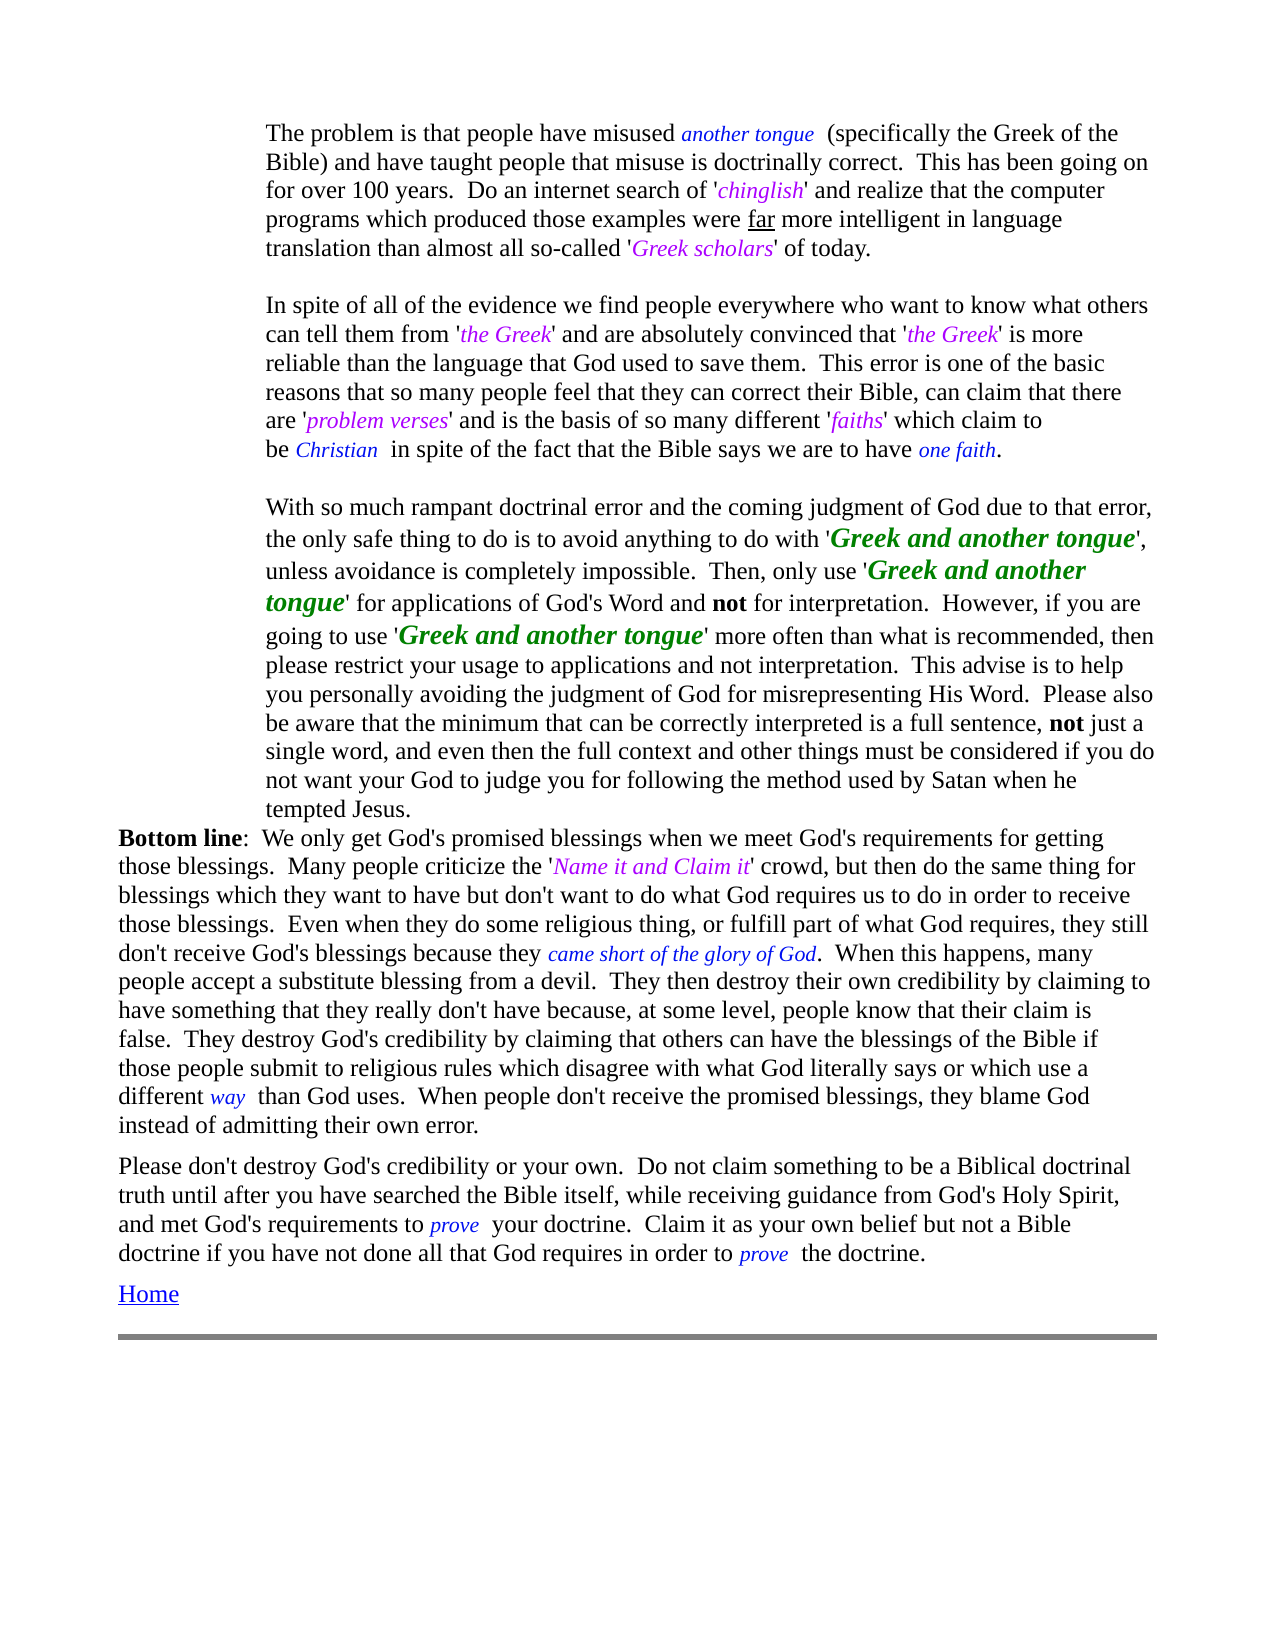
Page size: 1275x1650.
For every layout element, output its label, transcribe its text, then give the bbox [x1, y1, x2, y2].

text Bottom line: We only get God's promised blessings when we meet God's requirements for getting those blessings. Many people criticize the 'Name it and Claim it' crowd, but then do the same thing for blessings which they want to have but don't want to do what God requires us to do in order to receive those blessings. Even when they do some religious thing, or fulfill part of what God requires, they still don't receive God's blessings because they came short of the glory of God. When this happens, many people accept a substitute blessing from a devil. They then destroy their own credibility by claiming to have something that they really don't have because, at some level, people know that their claim is false. They destroy God's credibility by claiming that others can have the blessings of the Bible if those people submit to religious rules which disagree with what God literally says or which use a different way than God uses. When people don't receive the promised blessings, they blame God instead of admitting their own error. [118, 823, 1157, 1139]
list The problem is that people have misused another tongue (specifically the Greek of the Bible) and have taught people that misuse is doctrinally correct. This has been going on for over 100 years. Do an internet search of 'chinglish' and realize that the computer programs which produced those examples were far more intelligent in language translation than almost all so-called 'Greek scholars' of today. In spite of all of the evidence we find people everywhere who want to know what others can tell them from 'the Greek' and are absolutely convinced that 'the Greek' is more reliable than the language that God used to save them. This error is one of the basic reasons that so many people feel that they can correct their Bible, can claim that there are 'problem verses' and is the basis of so many different 'faiths' which claim to be Christian in spite of the fact that the Bible says we are to have one faith. With so much rampant doctrinal error and the coming judgment of God due to that error, the only safe thing to do is to avoid anything to do with 'Greek and another tongue', unless avoidance is completely impossible. Then, only use 'Greek and another tongue' for applications of God's Word and not for interpretation. However, if you are going to use 'Greek and another tongue' more often than what is recommended, then please restrict your usage to applications and not interpretation. This advise is to help you personally avoiding the judgment of God for misrepresenting His Word. Please also be aware that the minimum that can be correctly interpreted is a full sentence, not just a single word, and even then the full context and other things must be considered if you do not want your God to judge you for following the method used by Satan when he tempted Jesus. [236, 118, 1157, 823]
text Please don't destroy God's credibility or your own. Do not claim something to be a Biblical doctrinal truth until after you have searched the Bible itself, while receiving guidance from God's Holy Spirit, and met God's requirements to prove your doctrine. Claim it as your own belief but not a Bible doctrine if you have not done all that God requires in order to prove the doctrine. [118, 1151, 1157, 1266]
text Home [118, 1279, 1157, 1308]
